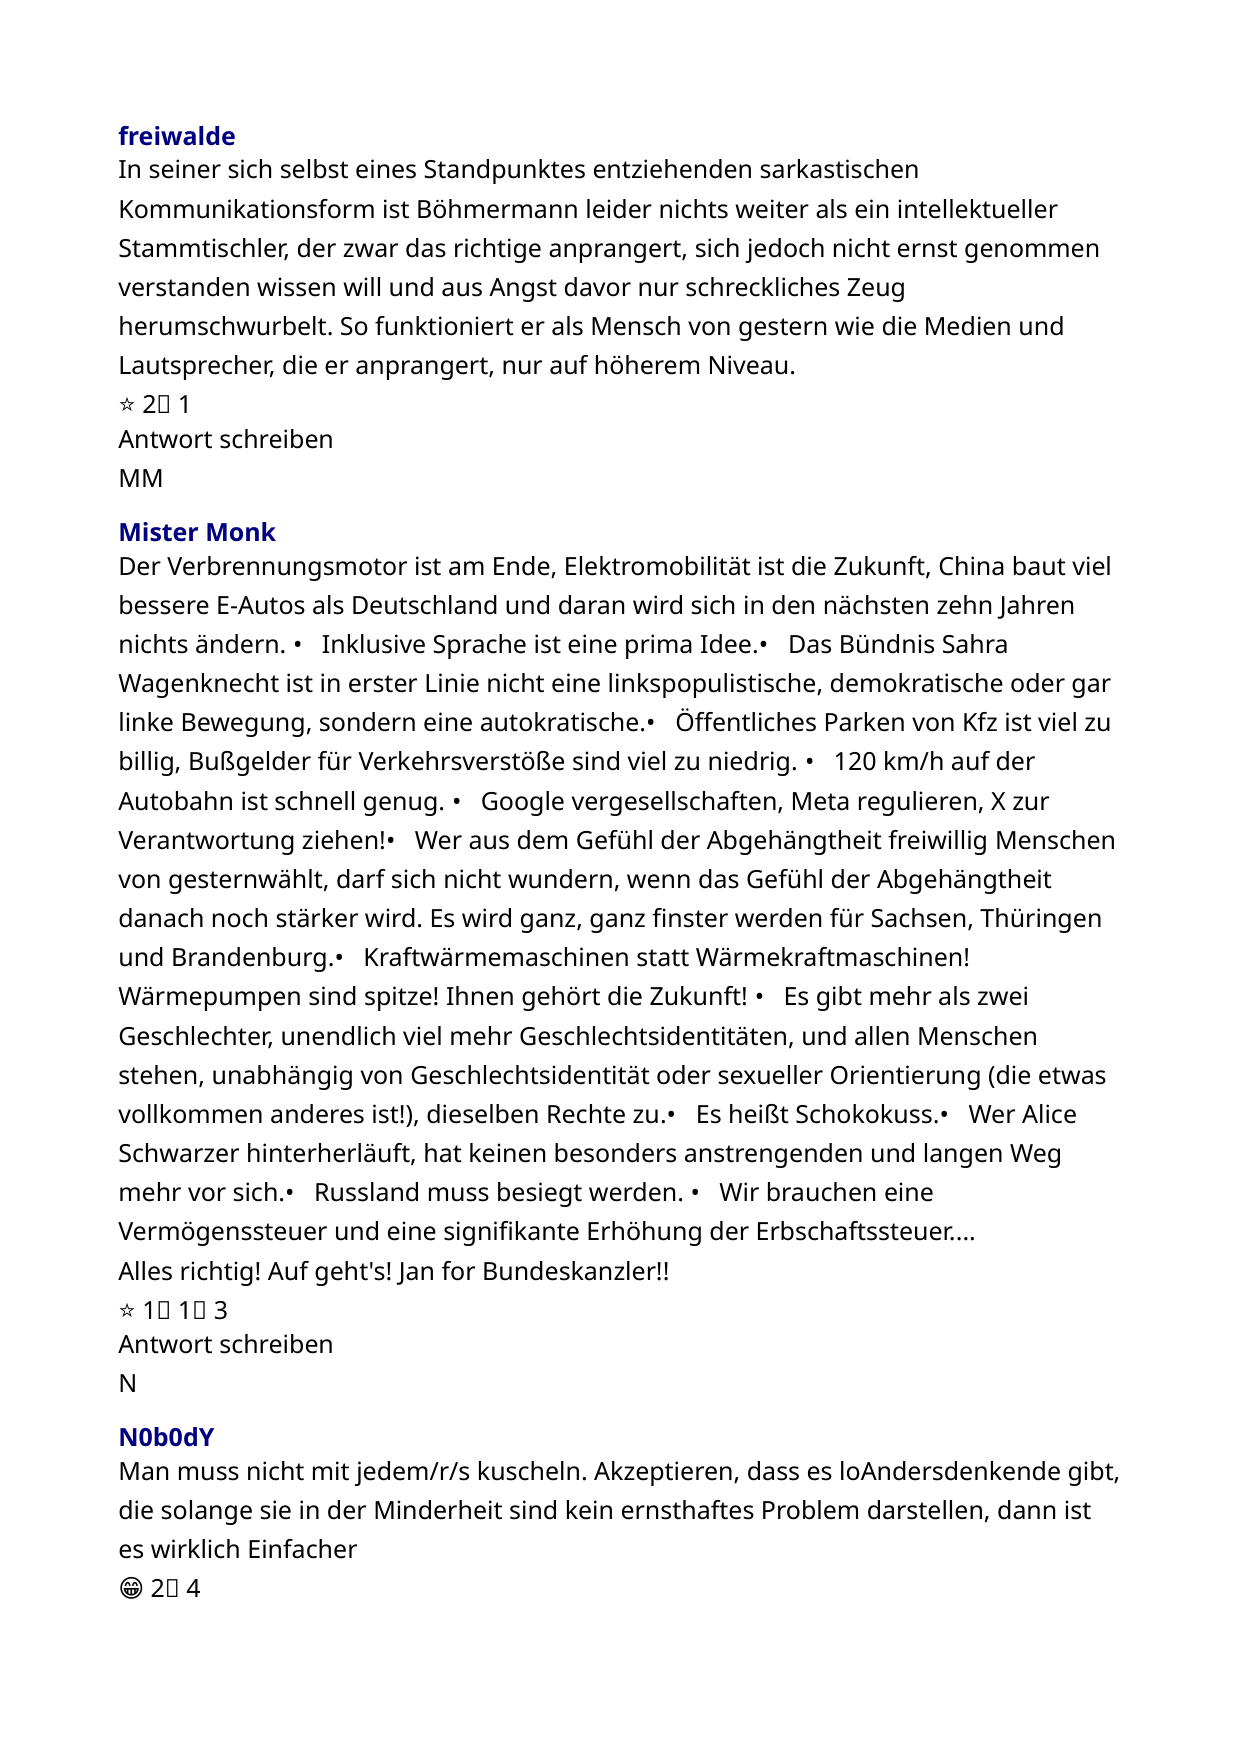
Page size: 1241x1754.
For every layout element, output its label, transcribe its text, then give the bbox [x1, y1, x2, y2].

subtitle N0b0dY [118, 1419, 1122, 1453]
text N [118, 1366, 1122, 1400]
text Antwort schreiben [118, 421, 1122, 455]
text 😁 2🤨 4 [118, 1571, 1122, 1605]
text Man muss nicht mit jedem/r/s kuscheln. Akzeptieren, dass es loAndersdenkende gibt, die solange sie in der Minderheit sind kein ernsthaftes Problem darstellen, dann ist es wirklich Einfacher [118, 1453, 1122, 1566]
text MM [118, 460, 1122, 494]
text Der Verbrennungsmotor ist am Ende, Elektromobilität ist die Zukunft, China baut viel bessere E-Autos als Deutschland und daran wird sich in den nächsten zehn Jahren nichts ändern. • Inklusive Sprache ist eine prima Idee.• Das Bündnis Sahra Wagenknecht ist in erster Linie nicht eine linkspopulistische, demokratische oder gar linke Bewegung, sondern eine autokratische.• Öffentliches Parken von Kfz ist viel zu billig, Bußgelder für Verkehrsverstöße sind viel zu niedrig. • 120 km/h auf der Autobahn ist schnell genug. • Google vergesellschaften, Meta regulieren, X zur Verantwortung ziehen!• Wer aus dem Gefühl der Abgehängtheit freiwillig Menschen von gesternwählt, darf sich nicht wundern, wenn das Gefühl der Abgehängtheit danach noch stärker wird. Es wird ganz, ganz finster werden für Sachsen, Thüringen und Brandenburg.• Kraftwärmemaschinen statt Wärmekraftmaschinen! Wärmepumpen sind spitze! Ihnen gehört die Zukunft! • Es gibt mehr als zwei Geschlechter, unendlich viel mehr Geschlechtsidentitäten, und allen Menschen stehen, unabhängig von Geschlechtsidentität oder sexueller Orientierung (die etwas vollkommen anderes ist!), dieselben Rechte zu.• Es heißt Schokokuss.• Wer Alice Schwarzer hinterherläuft, hat keinen besonders anstrengenden und langen Weg mehr vor sich.• Russland muss besiegt werden. • Wir brauchen eine Vermögenssteuer und eine signifikante Erhöhung der Erbschaftssteuer.... [118, 548, 1122, 1248]
subtitle Mister Monk [118, 514, 1122, 548]
text In seiner sich selbst eines Standpunktes entziehenden sarkastischen Kommunikationsform ist Böhmermann leider nichts weiter als ein intellektueller Stammtischler, der zwar das richtige anprangert, sich jedoch nicht ernst genommen verstanden wissen will und aus Angst davor nur schreckliches Zeug herumschwurbelt. So funktioniert er als Mensch von gestern wie die Medien und Lautsprecher, die er anprangert, nur auf höherem Niveau. [118, 152, 1122, 382]
subtitle freiwalde [118, 118, 1122, 152]
text ⭐️ 1🙁 1🤨 3 [118, 1292, 1122, 1326]
text Alles richtig! Auf geht's! Jan for Bundeskanzler!! [118, 1253, 1122, 1287]
text ⭐️ 2🤨 1 [118, 387, 1122, 421]
text Antwort schreiben [118, 1326, 1122, 1361]
